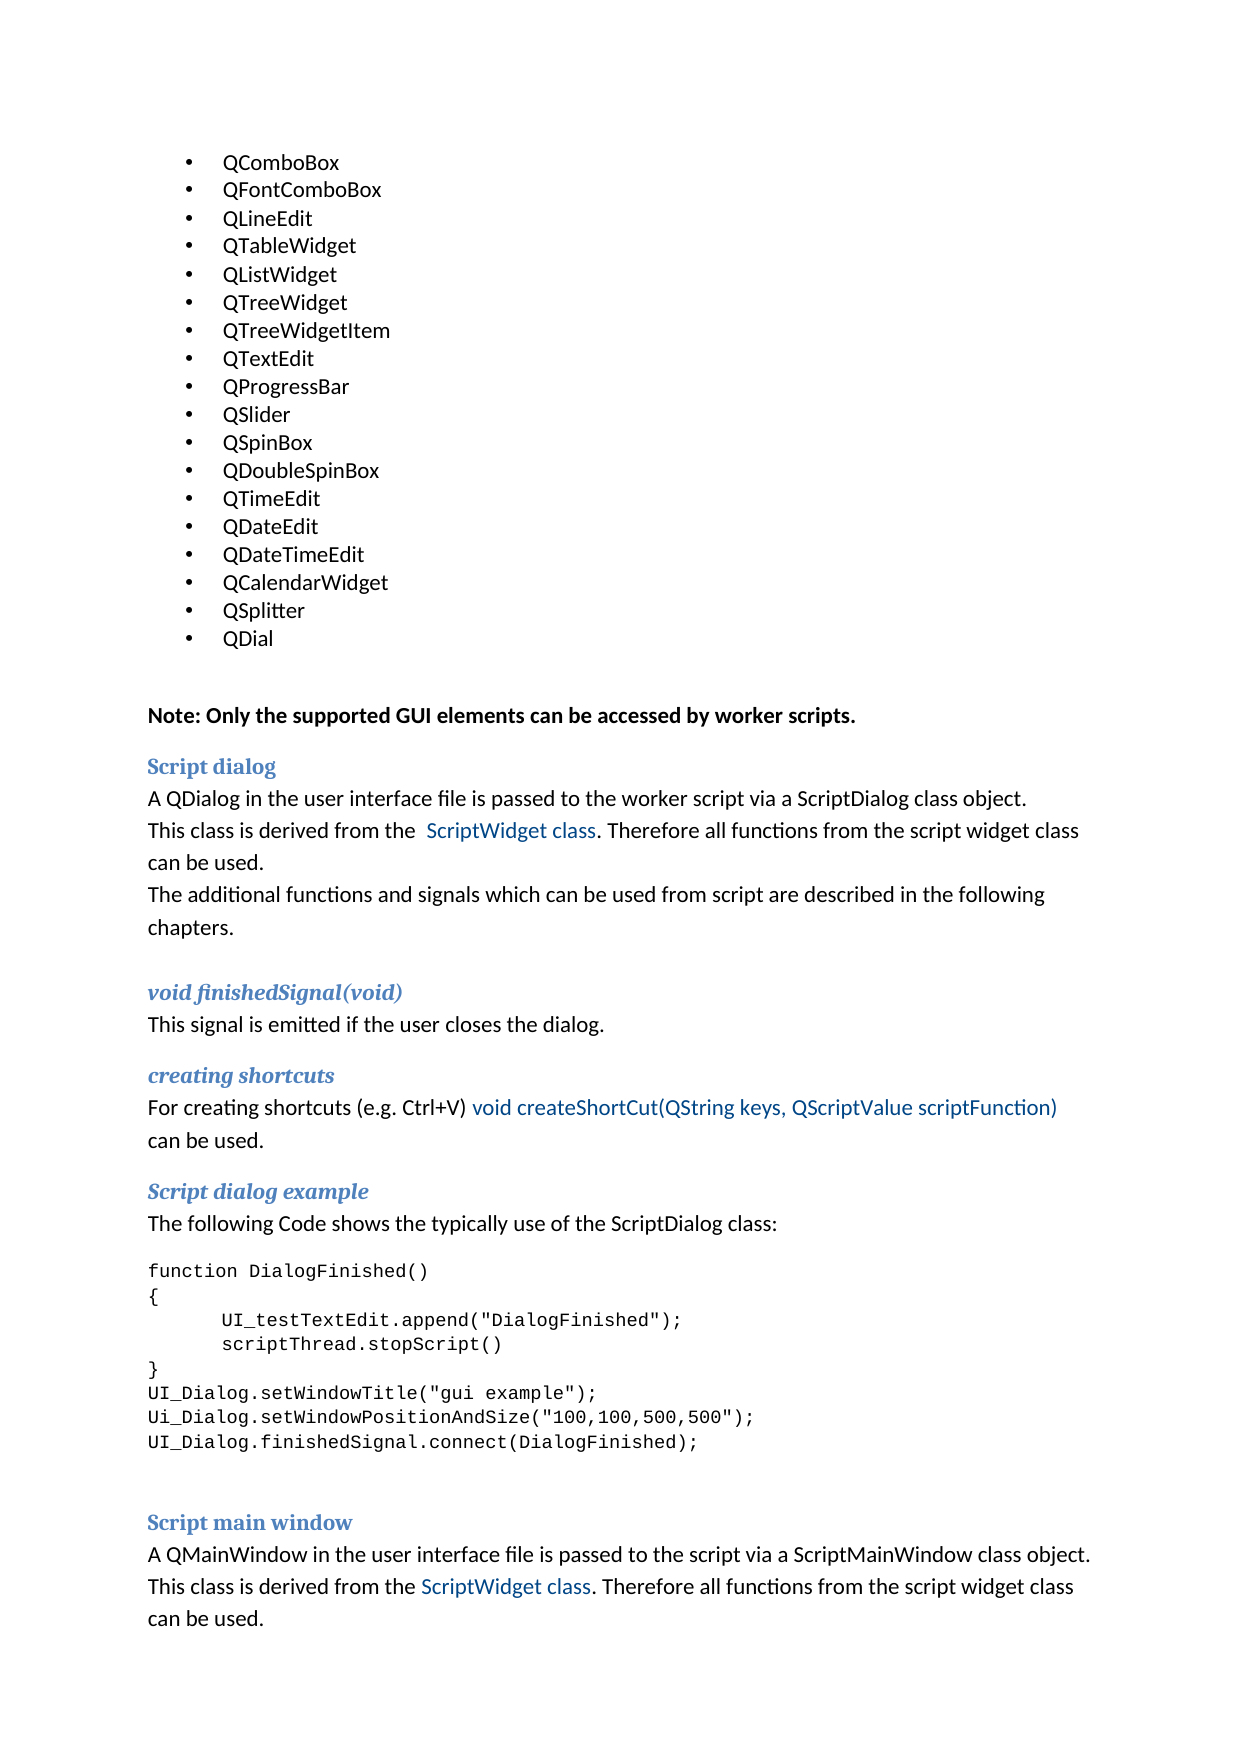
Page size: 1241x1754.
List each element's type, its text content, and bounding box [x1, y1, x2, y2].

text } [148, 1359, 1093, 1381]
list QTreeWidget [185, 288, 1093, 316]
text For creating shortcuts (e.g. Ctrl+V) void createShortCut(QString keys, QScriptValue scriptFunction) can be used. [148, 1093, 1093, 1154]
text scriptThread.stopScript() [221, 1335, 1093, 1356]
text function DialogFinished() [148, 1262, 1093, 1283]
list QDateEdit [185, 512, 1093, 540]
list QSlider [185, 400, 1093, 428]
text This class is derived from the ScriptWidget class. Therefore all functions from the script widget class can be used. [148, 816, 1093, 876]
list QComboBox [185, 148, 1093, 176]
text { [148, 1286, 1093, 1308]
text A QMainWindow in the user interface file is passed to the script via a ScriptMainWindow class object. This class is derived from the ScriptWidget class. Therefore all functions from the script widget class can be used. [148, 1540, 1093, 1633]
list QTimeEdit [185, 484, 1093, 512]
subtitle Script dialog [148, 754, 1093, 780]
text UI_testTextEdit.append("DialogFinished"); [221, 1311, 1093, 1332]
text This signal is emitted if the user closes the dialog. [148, 1010, 1093, 1038]
list QDateTimeEdit [185, 540, 1093, 568]
subtitle Script main window [148, 1510, 1093, 1536]
text The additional functions and signals which can be used from script are described in the following chapters. [148, 881, 1093, 941]
list QListWidget [185, 260, 1093, 288]
text Note: Only the supported GUI elements can be accessed by worker scripts. [148, 701, 1093, 729]
list QProgressBar [185, 372, 1093, 400]
text The following Code shows the typically use of the ScriptDialog class: [148, 1209, 1093, 1237]
list QLineEdit [185, 204, 1093, 232]
list QSplitter [185, 596, 1093, 624]
list QTableWidget [185, 232, 1093, 260]
text UI_Dialog.setWindowTitle("gui example"); [148, 1384, 1093, 1405]
text UI_Dialog.finishedSignal.connect(DialogFinished); [148, 1433, 1093, 1454]
subtitle creating shortcuts [148, 1063, 1093, 1090]
list QFontComboBox [185, 176, 1093, 204]
list QTreeWidgetItem [185, 316, 1093, 344]
text Ui_Dialog.setWindowPositionAndSize("100,100,500,500"); [148, 1408, 1093, 1429]
list QCalendarWidget [185, 568, 1093, 596]
list QDial [185, 624, 1093, 652]
subtitle Script dialog example [148, 1179, 1093, 1205]
text A QDialog in the user interface file is passed to the worker script via a ScriptDialog class object. [148, 784, 1093, 812]
subtitle void finishedSignal(void) [148, 980, 1093, 1006]
list QTextEdit [185, 344, 1093, 372]
list QSpinBox [185, 428, 1093, 456]
list QDoubleSpinBox [185, 456, 1093, 484]
